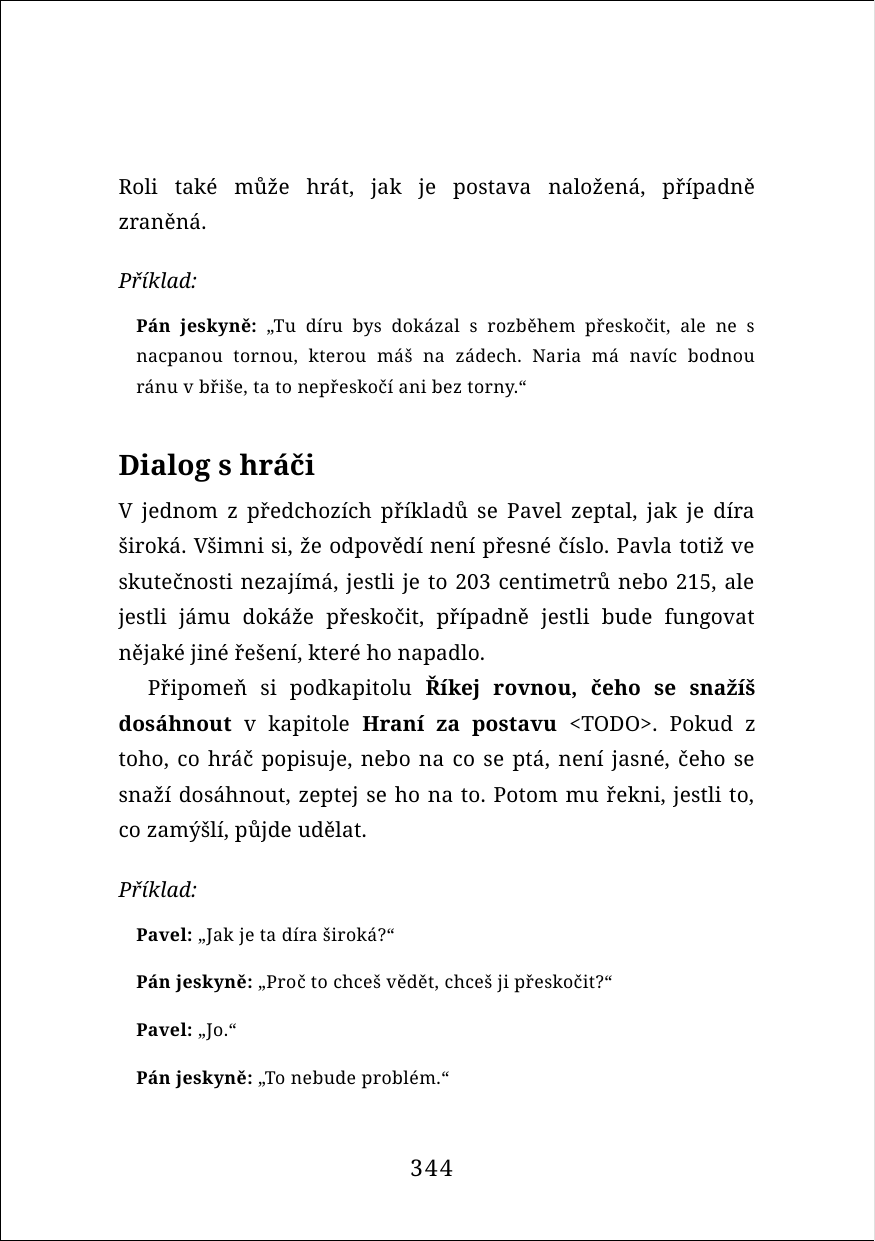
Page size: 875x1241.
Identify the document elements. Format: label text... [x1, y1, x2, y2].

subtitle Dialog s hráči [118, 446, 756, 484]
text Pán jeskyně: „Proč to chceš vědět, chceš ji přeskočit?“ [136, 970, 756, 994]
text Roli také může hrát, jak je postava naložená, případně zraněná. [118, 172, 756, 236]
text Pán jeskyně: „Tu díru bys dokázal s rozběhem přeskočit, ale ne s nacpanou tornou, kterou máš na zádech. Naria má navíc bodnou ránu v břiše, ta to nepřeskočí ani bez torny.“ [136, 314, 756, 398]
text Pán jeskyně: „To nebude problém.“ [136, 1066, 756, 1090]
text Příklad: [118, 875, 756, 903]
text Příklad: [118, 266, 756, 295]
text Pavel: „Jak je ta díra široká?“ [136, 922, 756, 946]
text V jednom z předchozích příkladů se Pavel zeptal, jak je díra široká. Všimni si, že odpovědí není přesné číslo. Pavla totiž ve skutečnosti nezajímá, jestli je to 203 centimetrů nebo 215, ale jestli jámu dokáže přeskočit, případně jestli bude fungovat nějaké jiné řešení, které ho napadlo. Připomeň si podkapitolu Říkej rovnou, čeho se snažíš dosáhnout v kapitole Hraní za postavu <TODO>. Pokud z toho, co hráč popisuje, nebo na co se ptá, není jasné, čeho se snaží dosáhnout, zeptej se ho na to. Potom mu řekni, jestli to, co zamýšlí, půjde udělat. [118, 496, 756, 844]
text Pavel: „Jo.“ [136, 1018, 756, 1042]
